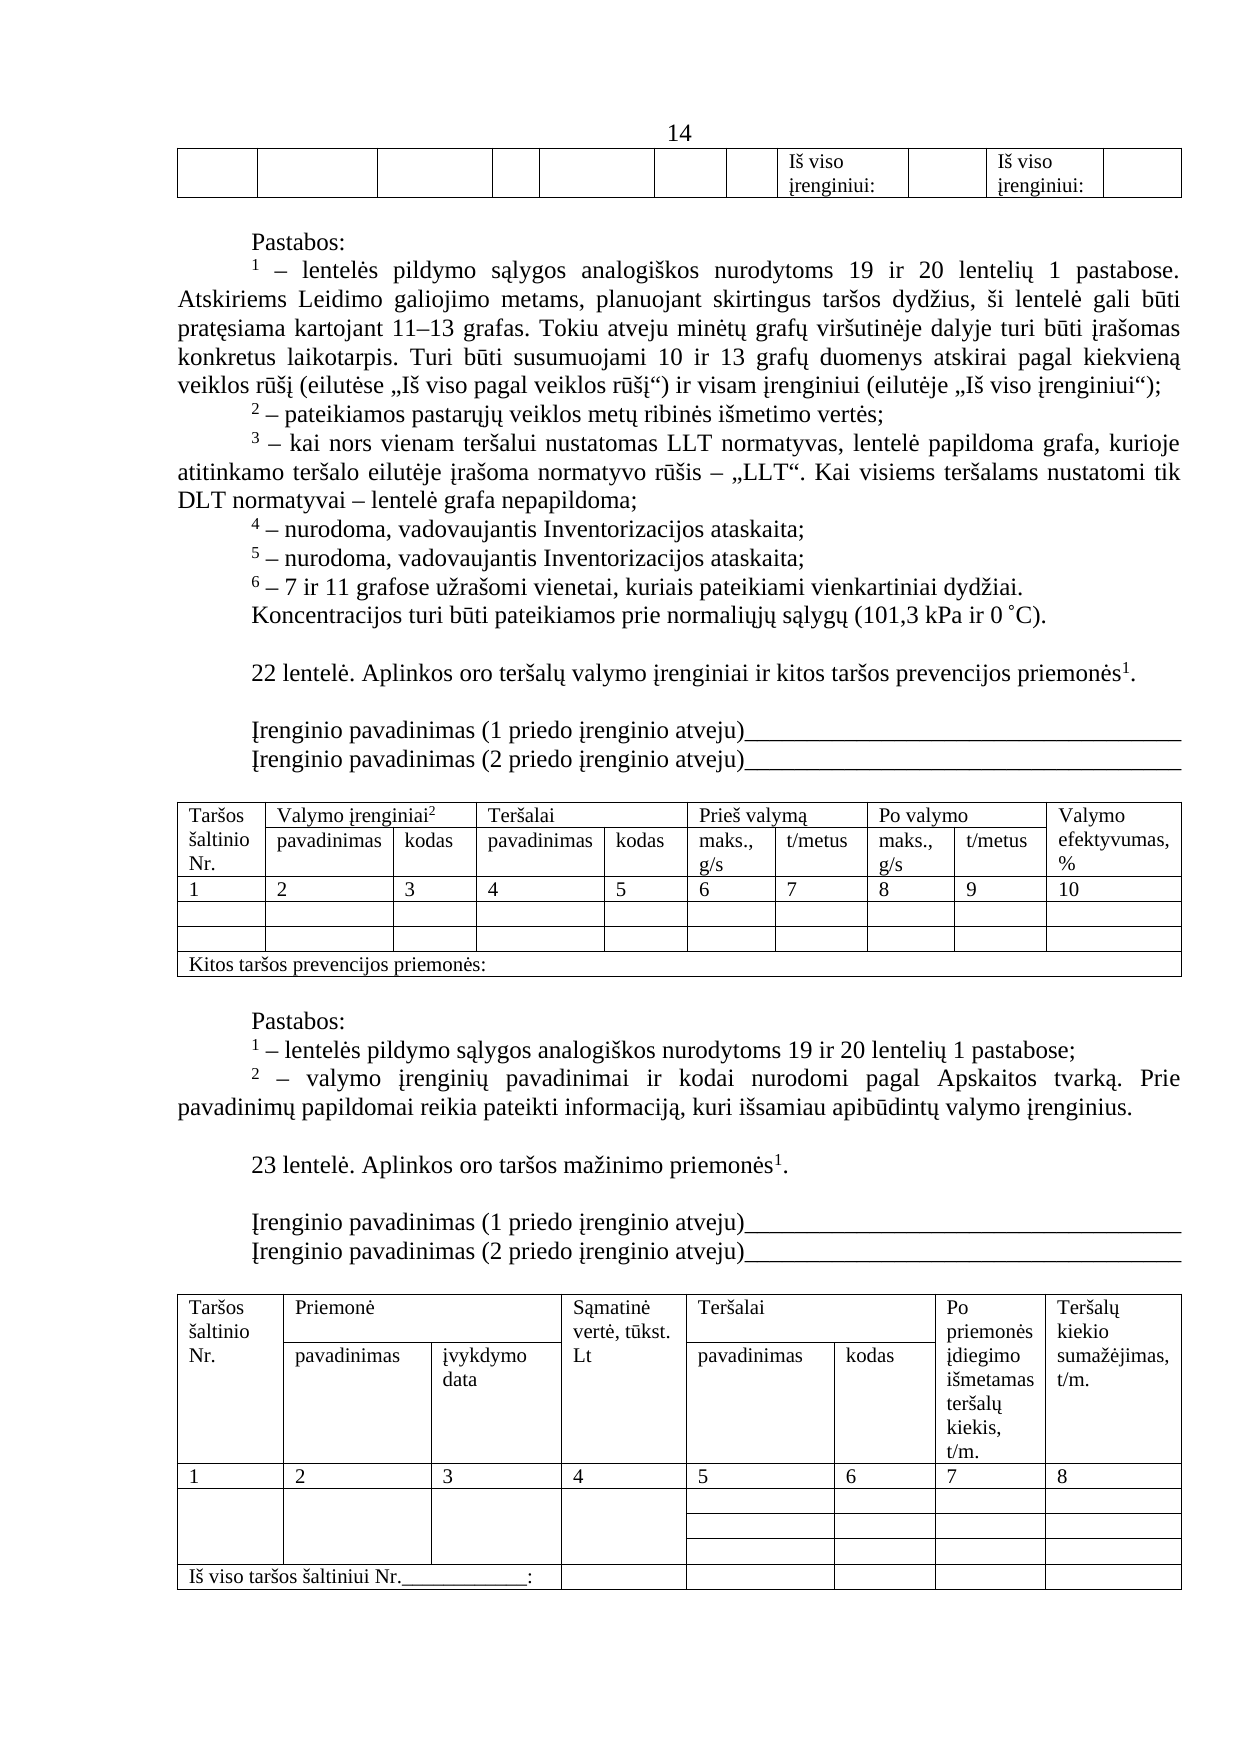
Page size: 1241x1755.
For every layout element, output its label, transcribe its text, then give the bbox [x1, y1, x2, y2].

table_cell [432, 1489, 561, 1563]
table_cell [835, 1565, 935, 1588]
table_cell [1047, 927, 1181, 951]
table_header Valymo įrenginiai2 [266, 803, 476, 827]
table_cell [936, 1565, 1045, 1588]
text 5 – nurodoma, vadovaujantis Inventorizacijos ataskaita; [177, 543, 1181, 572]
table_cell 3 [432, 1464, 561, 1488]
text Įrenginio pavadinimas (2 priedo įrenginio atveju) [177, 1236, 1181, 1265]
text Pastabos: [177, 1006, 1181, 1035]
text 1 – lentelės pildymo sąlygos analogiškos nurodytoms 19 ir 20 lentelių 1 pastabose. Atskiriems Leidimo galiojimo metams, planuojant skirtingus taršos dydžius, ši lentelė gali būti pratęsiama kartojant 11–13 grafas. Tokiu atveju minėtų grafų viršutinėje dalyje turi būti įrašomas konkretus laikotarpis. Turi būti susumuojami 10 ir 13 grafų duomenys atskirai pagal kiekvieną veiklos rūšį (eilutėse „Iš viso pagal veiklos rūšį“) ir visam įrenginiui (eilutėje „Iš viso įrenginiui“); [177, 255, 1181, 399]
table_cell [909, 149, 986, 197]
table_cell [688, 927, 775, 951]
table_cell 8 [868, 877, 954, 901]
table_cell [258, 149, 377, 197]
table_cell 10 [1047, 877, 1181, 901]
table_cell [776, 927, 867, 951]
table_cell 7 [776, 877, 867, 901]
text 23 lentelė. Aplinkos oro taršos mažinimo priemonės1. [177, 1150, 1181, 1178]
table_cell [955, 902, 1046, 926]
table_cell 4 [562, 1464, 686, 1488]
table_cell [266, 927, 393, 951]
table_cell 4 [477, 877, 604, 901]
table_cell maks., g/s [688, 828, 775, 876]
table_cell 6 [688, 877, 775, 901]
table_cell [477, 902, 604, 926]
table_cell [178, 149, 257, 197]
table_cell [955, 927, 1046, 951]
text Įrenginio pavadinimas (2 priedo įrenginio atveju) [177, 744, 1181, 773]
table_header Prieš valymą [688, 803, 867, 827]
table_cell 8 [1046, 1464, 1181, 1488]
table_cell [936, 1514, 1045, 1538]
table_header Taršos šaltinio Nr. [178, 1295, 283, 1463]
table_cell Iš viso taršos šaltiniui Nr.____________: [178, 1565, 561, 1588]
table_header Priemonė [284, 1295, 561, 1342]
table_cell [1104, 149, 1181, 197]
table_cell [835, 1539, 935, 1563]
table_cell [178, 1489, 283, 1563]
table_cell [1047, 902, 1181, 926]
table_cell kodas [605, 828, 687, 876]
table_cell [394, 927, 476, 951]
table_cell [493, 149, 539, 197]
table_cell [687, 1514, 834, 1538]
table_cell [178, 927, 265, 951]
table_cell [1046, 1539, 1181, 1563]
table_cell [477, 927, 604, 951]
table_cell [868, 927, 954, 951]
table_cell [605, 927, 687, 951]
table_cell [562, 1565, 686, 1588]
table_cell 2 [284, 1464, 431, 1488]
table_cell [687, 1489, 834, 1513]
table_cell 2 [266, 877, 393, 901]
table_header Teršalai [477, 803, 687, 827]
text Įrenginio pavadinimas (1 priedo įrenginio atveju) [177, 715, 1181, 744]
table_cell Kitos taršos prevencijos priemonės: [178, 952, 1181, 976]
table_cell 6 [835, 1464, 935, 1488]
table_cell įvykdymo data [432, 1343, 561, 1463]
table_cell [1046, 1489, 1181, 1513]
table_cell 7 [936, 1464, 1045, 1488]
text 2 – pateikiamos pastarųjų veiklos metų ribinės išmetimo vertės; [177, 399, 1181, 428]
text 4 – nurodoma, vadovaujantis Inventorizacijos ataskaita; [177, 514, 1181, 543]
text 1 – lentelės pildymo sąlygos analogiškos nurodytoms 19 ir 20 lentelių 1 pastabose; [177, 1035, 1181, 1063]
table_cell [378, 149, 492, 197]
table_header Teršalų kiekio sumažėjimas, t/m. [1046, 1295, 1181, 1463]
table_header Valymo efektyvumas, % [1047, 803, 1181, 876]
table_cell [605, 902, 687, 926]
text 3 – kai nors vienam teršalui nustatomas LLT normatyvas, lentelė papildoma grafa, kurioje atitinkamo teršalo eilutėje įrašoma normatyvo rūšis – „LLT“. Kai visiems teršalams nustatomi tik DLT normatyvai – lentelė grafa nepapildoma; [177, 428, 1181, 514]
table_cell [655, 149, 726, 197]
table_cell [1046, 1565, 1181, 1588]
table_cell [562, 1489, 686, 1563]
table_cell 5 [605, 877, 687, 901]
table_cell kodas [394, 828, 476, 876]
table_header Po priemonės įdiegimo išmetamas teršalų kiekis, t/m. [936, 1295, 1045, 1463]
table_cell [835, 1489, 935, 1513]
table_cell t/metus [776, 828, 867, 876]
table_cell [727, 149, 777, 197]
table_cell [868, 902, 954, 926]
table_cell Iš viso įrenginiui: [778, 149, 908, 197]
table_cell [688, 902, 775, 926]
table_cell [835, 1514, 935, 1538]
text Įrenginio pavadinimas (1 priedo įrenginio atveju) [177, 1207, 1181, 1236]
text 2 – valymo įrenginių pavadinimai ir kodai nurodomi pagal Apskaitos tvarką. Prie pavadinimų papildomai reikia pateikti informaciją, kuri išsamiau apibūdintų valymo įrenginius. [177, 1063, 1181, 1121]
table_cell Iš viso įrenginiui: [987, 149, 1103, 197]
table_cell kodas [835, 1343, 935, 1463]
table_header Po valymo [868, 803, 1046, 827]
table_cell [1046, 1514, 1181, 1538]
text 22 lentelė. Aplinkos oro teršalų valymo įrenginiai ir kitos taršos prevencijos priemonės1. [177, 658, 1181, 687]
table_cell [776, 902, 867, 926]
table_cell [394, 902, 476, 926]
table_cell [936, 1489, 1045, 1513]
table_cell 5 [687, 1464, 834, 1488]
table_cell [178, 902, 265, 926]
table_cell [284, 1489, 431, 1563]
table_cell [540, 149, 654, 197]
text 6 – 7 ir 11 grafose užrašomi vienetai, kuriais pateikiami vienkartiniai dydžiai. [177, 572, 1181, 600]
table_cell 1 [178, 1464, 283, 1488]
table_header Sąmatinė vertė, tūkst. Lt [562, 1295, 686, 1463]
text Pastabos: [177, 227, 1181, 255]
table_cell 1 [178, 877, 265, 901]
table_cell pavadinimas [284, 1343, 431, 1463]
table_cell [687, 1539, 834, 1563]
table_cell 9 [955, 877, 1046, 901]
table_cell t/metus [955, 828, 1046, 876]
table_cell [266, 902, 393, 926]
table_header Teršalai [687, 1295, 935, 1342]
table_header Taršos šaltinio Nr. [178, 803, 265, 876]
table_cell 3 [394, 877, 476, 901]
table_cell maks., g/s [868, 828, 954, 876]
table_cell [687, 1565, 834, 1588]
text Koncentracijos turi būti pateikiamos prie normaliųjų sąlygų (101,3 kPa ir 0 ˚C). [177, 600, 1181, 629]
table_cell pavadinimas [477, 828, 604, 876]
table_cell [936, 1539, 1045, 1563]
table_cell pavadinimas [687, 1343, 834, 1463]
table_cell pavadinimas [266, 828, 393, 876]
